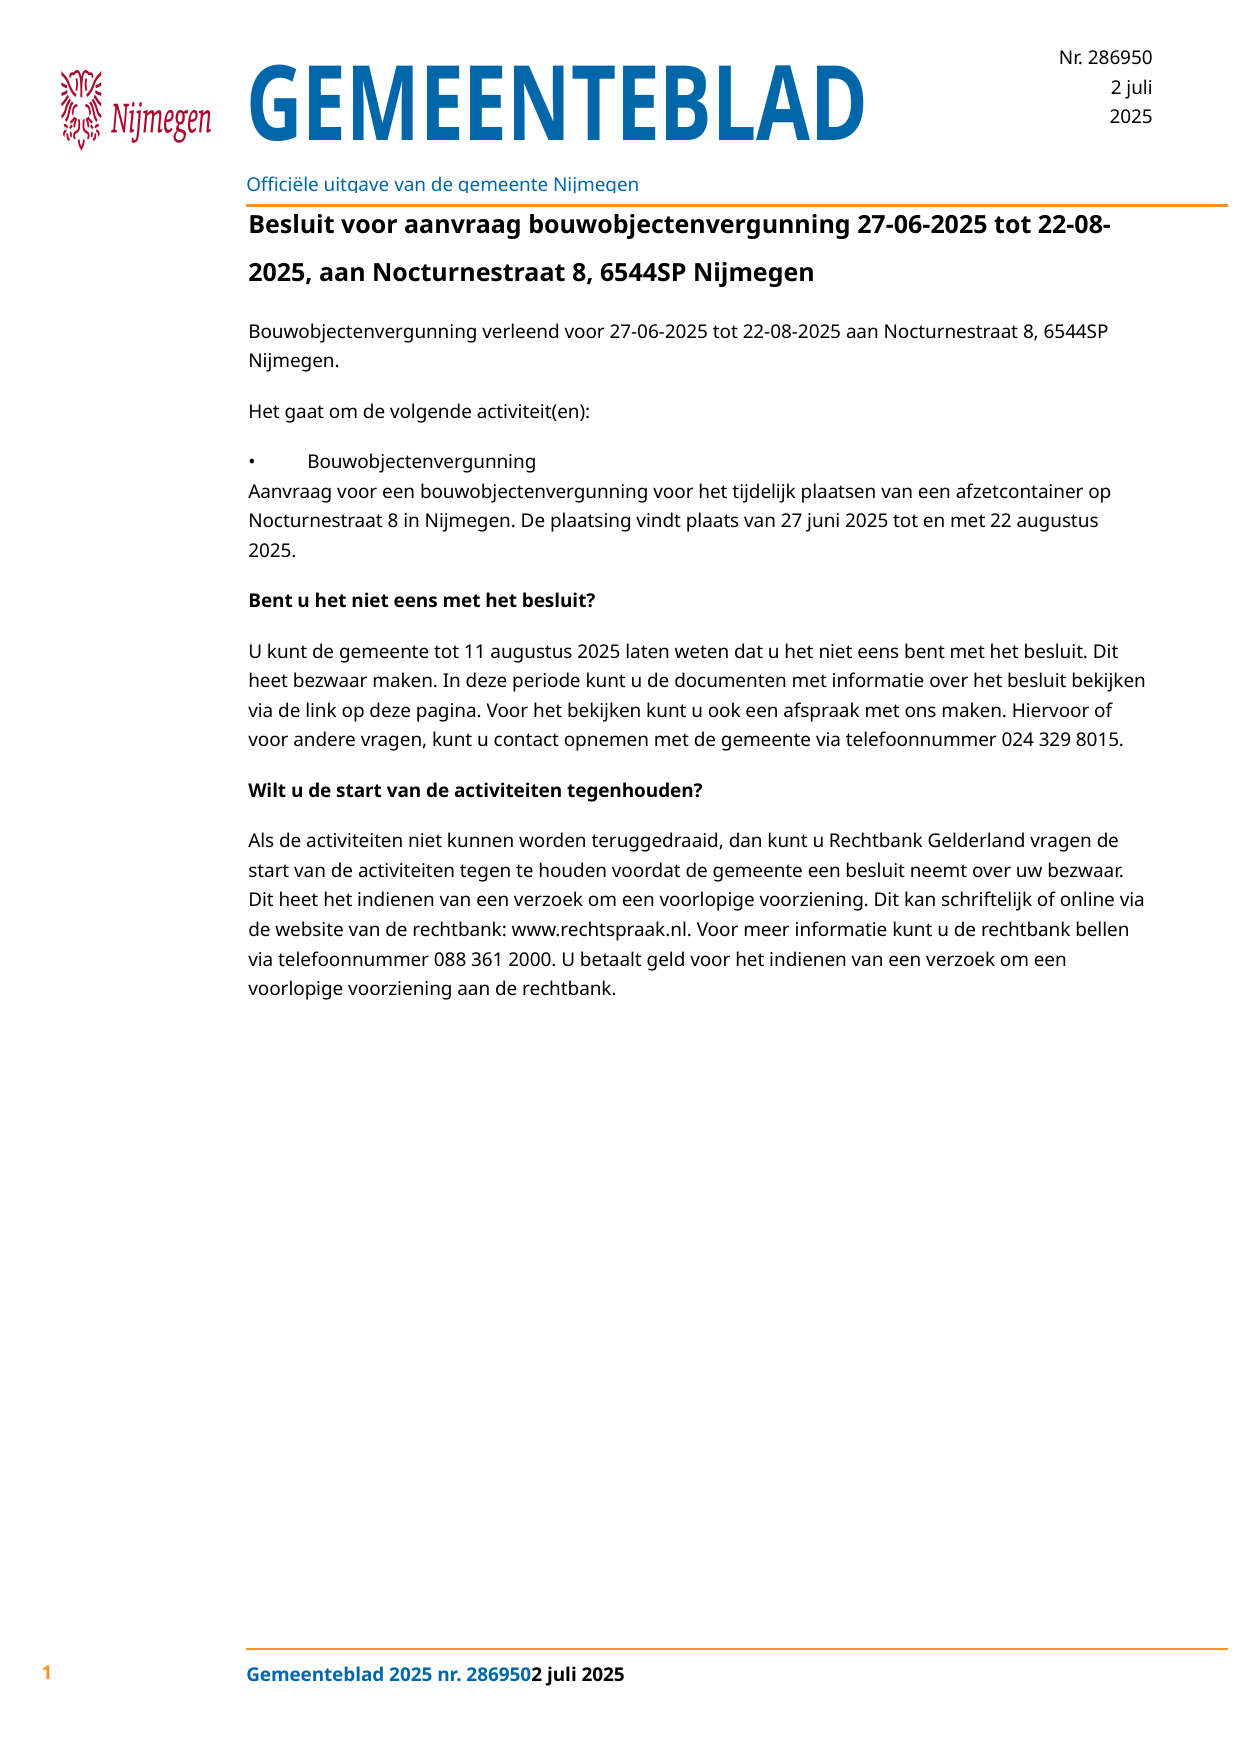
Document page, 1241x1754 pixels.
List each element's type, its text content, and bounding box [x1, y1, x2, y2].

text Bent u het niet eens met het besluit? [248, 587, 1152, 613]
text U kunt de gemeente tot 11 augustus 2025 laten weten dat u het niet eens bent met het besluit. Dit heet bezwaar maken. In deze periode kunt u de documenten met informatie over het besluit bekijken via de link op deze pagina. Voor het bekijken kunt u ook een afspraak met ons maken. Hiervoor of voor andere vragen, kunt u contact opnemen met de gemeente via telefoonnummer 024 329 8015. [248, 638, 1152, 752]
text Aanvraag voor een bouwobjectenvergunning voor het tijdelijk plaatsen van een afzetcontainer op Nocturnestraat 8 in Nijmegen. De plaatsing vindt plaats van 27 juni 2025 tot en met 22 augustus 2025. [248, 478, 1152, 563]
text Besluit voor aanvraag bouwobjectenvergunning 27-06-2025 tot 22-08-2025, aan Nocturnestraat 8, 6544SP Nijmegen [248, 207, 1152, 288]
text Bouwobjectenvergunning verleend voor 27-06-2025 tot 22-08-2025 aan Nocturnestraat 8, 6544SP Nijmegen. [248, 318, 1152, 373]
list Bouwobjectenvergunning [248, 448, 1152, 474]
text Als de activiteiten niet kunnen worden teruggedraaid, dan kunt u Rechtbank Gelderland vragen de start van de activiteiten tegen te houden voordat de gemeente een besluit neemt over uw bezwaar. Dit heet het indienen van een verzoek om een voorlopige voorziening. Dit kan schriftelijk of online via de website van de rechtbank: www.rechtspraak.nl. Voor meer informatie kunt u de rechtbank bellen via telefoonnummer 088 361 2000. U betaalt geld voor het indienen van een verzoek om een voorlopige voorziening aan de rechtbank. [248, 827, 1152, 1001]
picture [41, 47, 231, 172]
text Wilt u de start van de activiteiten tegenhouden? [248, 777, 1152, 803]
text Het gaat om de volgende activiteit(en): [248, 398, 1152, 424]
